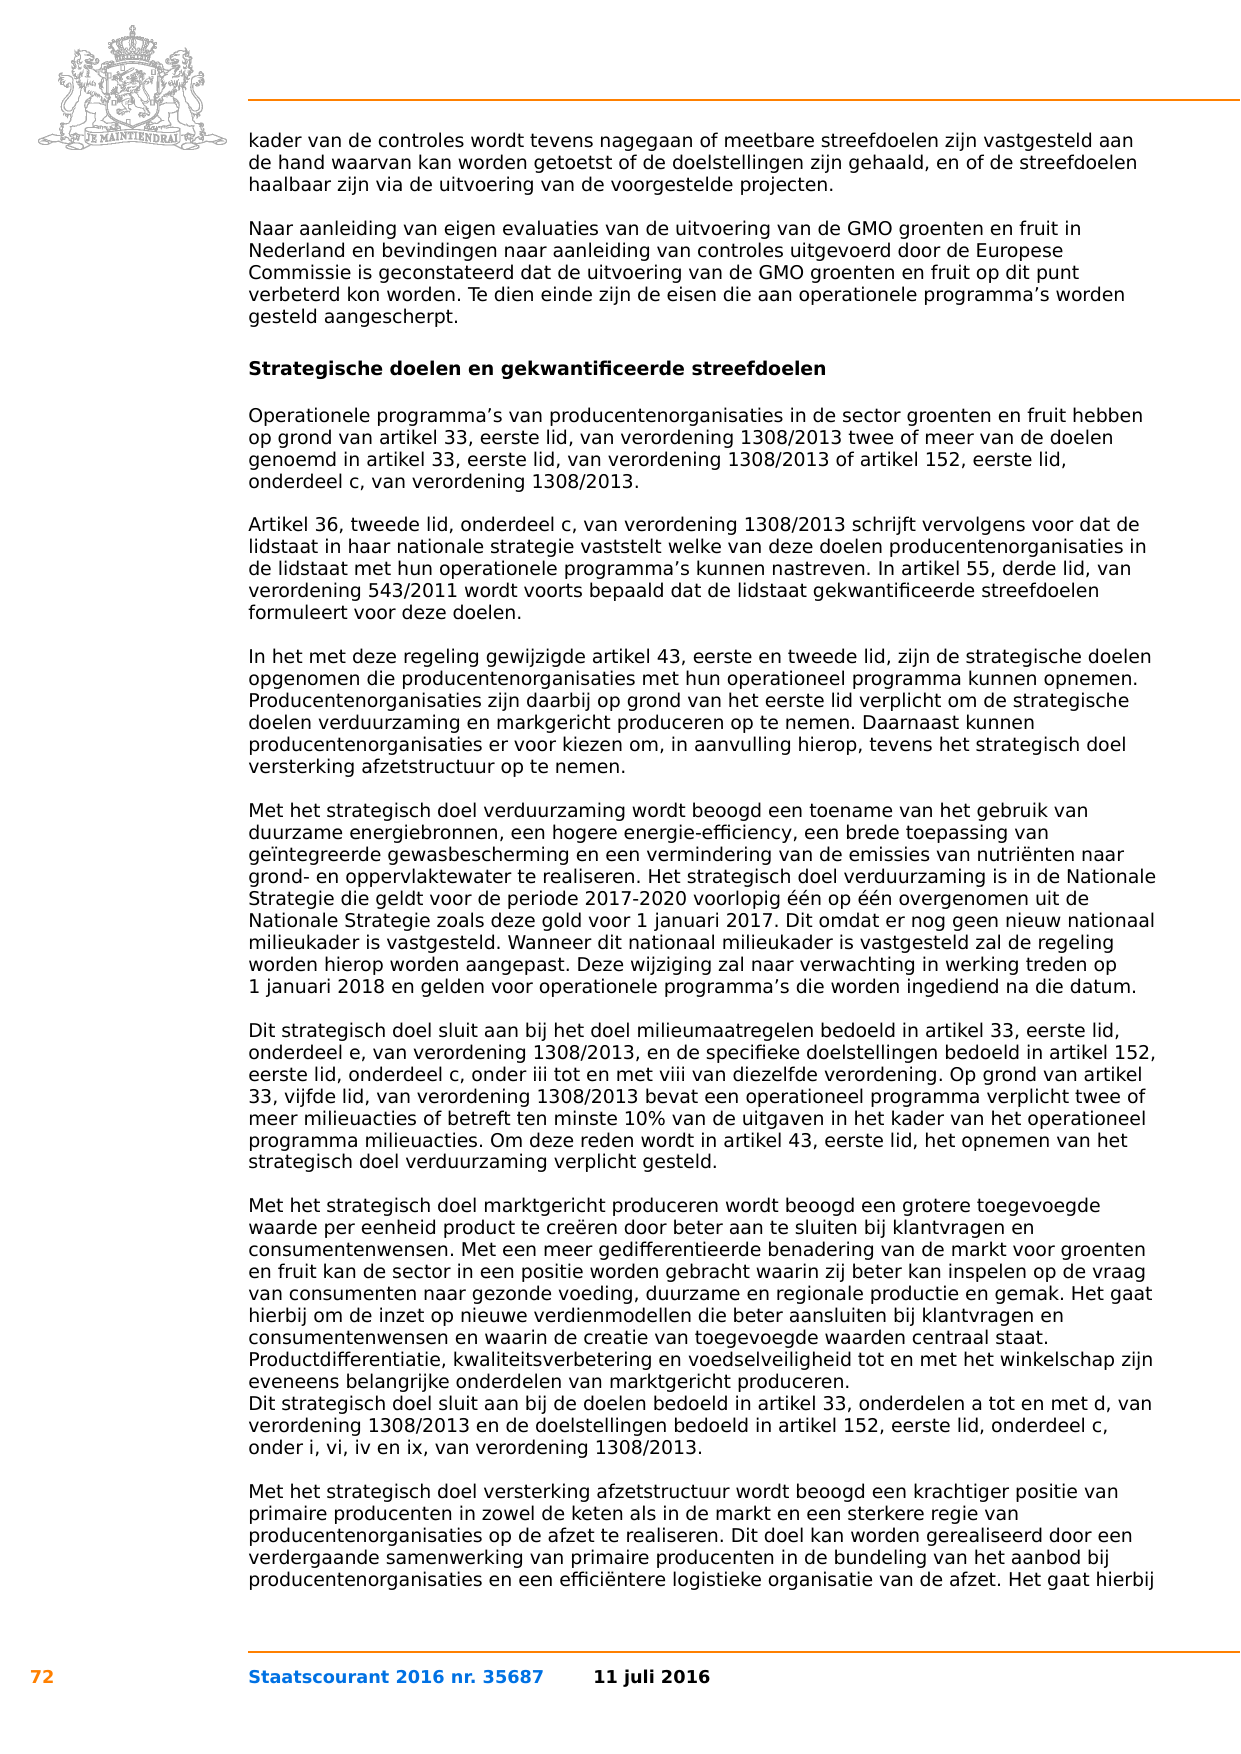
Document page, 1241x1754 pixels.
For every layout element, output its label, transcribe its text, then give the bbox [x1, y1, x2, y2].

text Naar aanleiding van eigen evaluaties van de uitvoering van de GMO groenten en fruit in Nederland en bevindingen naar aanleiding van controles uitgevoerd door de Europese Commissie is geconstateerd dat de uitvoering van de GMO groenten en fruit op dit punt verbeterd kon worden. Te dien einde zijn de eisen die aan operationele programma’s worden gesteld aangescherpt. [248, 218, 1163, 328]
text Artikel 36, tweede lid, onderdeel c, van verordening 1308/2013 schrijft vervolgens voor dat de lidstaat in haar nationale strategie vaststelt welke van deze doelen producentenorganisaties in de lidstaat met hun operationele programma’s kunnen nastreven. In artikel 55, derde lid, van verordening 543/2011 wordt voorts bepaald dat de lidstaat gekwantificeerde streefdoelen formuleert voor deze doelen. [248, 514, 1163, 624]
text Operationele programma’s van producentenorganisaties in de sector groenten en fruit hebben op grond van artikel 33, eerste lid, van verordening 1308/2013 twee of meer van de doelen genoemd in artikel 33, eerste lid, van verordening 1308/2013 of artikel 152, eerste lid, onderdeel c, van verordening 1308/2013. [248, 404, 1163, 492]
text Met het strategisch doel marktgericht produceren wordt beoogd een grotere toegevoegde waarde per eenheid product te creëren door beter aan te sluiten bij klantvragen en consumentenwensen. Met een meer gedifferentieerde benadering van de markt voor groenten en fruit kan de sector in een positie worden gebracht waarin zij beter kan inspelen op de vraag van consumenten naar gezonde voeding, duurzame en regionale productie en gemak. Het gaat hierbij om de inzet op nieuwe verdienmodellen die beter aansluiten bij klantvragen en consumentenwensen en waarin de creatie van toegevoegde waarden centraal staat. Productdifferentiatie, kwaliteitsverbetering en voedselveiligheid tot en met het winkelschap zijn eveneens belangrijke onderdelen van marktgericht produceren. [248, 1195, 1163, 1393]
text Dit strategisch doel sluit aan bij de doelen bedoeld in artikel 33, onderdelen a tot en met d, van verordening 1308/2013 en de doelstellingen bedoeld in artikel 152, eerste lid, onderdeel c, onder i, vi, iv en ix, van verordening 1308/2013. [248, 1393, 1163, 1459]
subtitle Strategische doelen en gekwantificeerde streefdoelen [248, 358, 1163, 379]
text In het met deze regeling gewijzigde artikel 43, eerste en tweede lid, zijn de strategische doelen opgenomen die producentenorganisaties met hun operationeel programma kunnen opnemen. Producentenorganisaties zijn daarbij op grond van het eerste lid verplicht om de strategische doelen verduurzaming en markgericht produceren op te nemen. Daarnaast kunnen producentenorganisaties er voor kiezen om, in aanvulling hierop, tevens het strategisch doel versterking afzetstructuur op te nemen. [248, 646, 1163, 778]
text Dit strategisch doel sluit aan bij het doel milieumaatregelen bedoeld in artikel 33, eerste lid, onderdeel e, van verordening 1308/2013, en de specifieke doelstellingen bedoeld in artikel 152, eerste lid, onderdeel c, onder iii tot en met viii van diezelfde verordening. Op grond van artikel 33, vijfde lid, van verordening 1308/2013 bevat een operationeel programma verplicht twee of meer milieuacties of betreft ten minste 10% van de uitgaven in het kader van het operationeel programma milieuacties. Om deze reden wordt in artikel 43, eerste lid, het opnemen van het strategisch doel verduurzaming verplicht gesteld. [248, 1019, 1163, 1173]
picture [38, 25, 227, 150]
text Met het strategisch doel verduurzaming wordt beoogd een toename van het gebruik van duurzame energiebronnen, een hogere energie-efficiency, een brede toepassing van geïntegreerde gewasbescherming en een vermindering van de emissies van nutriënten naar grond- en oppervlaktewater te realiseren. Het strategisch doel verduurzaming is in de Nationale Strategie die geldt voor de periode 2017-2020 voorlopig één op één overgenomen uit de Nationale Strategie zoals deze gold voor 1 januari 2017. Dit omdat er nog geen nieuw nationaal milieukader is vastgesteld. Wanneer dit nationaal milieukader is vastgesteld zal de regeling worden hierop worden aangepast. Deze wijziging zal naar verwachting in werking treden op 1 januari 2018 en gelden voor operationele programma’s die worden ingediend na die datum. [248, 800, 1163, 998]
text kader van de controles wordt tevens nagegaan of meetbare streefdoelen zijn vastgesteld aan de hand waarvan kan worden getoetst of de doelstellingen zijn gehaald, en of de streefdoelen haalbaar zijn via de uitvoering van de voorgestelde projecten. [248, 130, 1163, 196]
text Met het strategisch doel versterking afzetstructuur wordt beoogd een krachtiger positie van primaire producenten in zowel de keten als in de markt en een sterkere regie van producentenorganisaties op de afzet te realiseren. Dit doel kan worden gerealiseerd door een verdergaande samenwerking van primaire producenten in de bundeling van het aanbod bij producentenorganisaties en een efficiëntere logistieke organisatie van de afzet. Het gaat hierbij [248, 1481, 1163, 1591]
